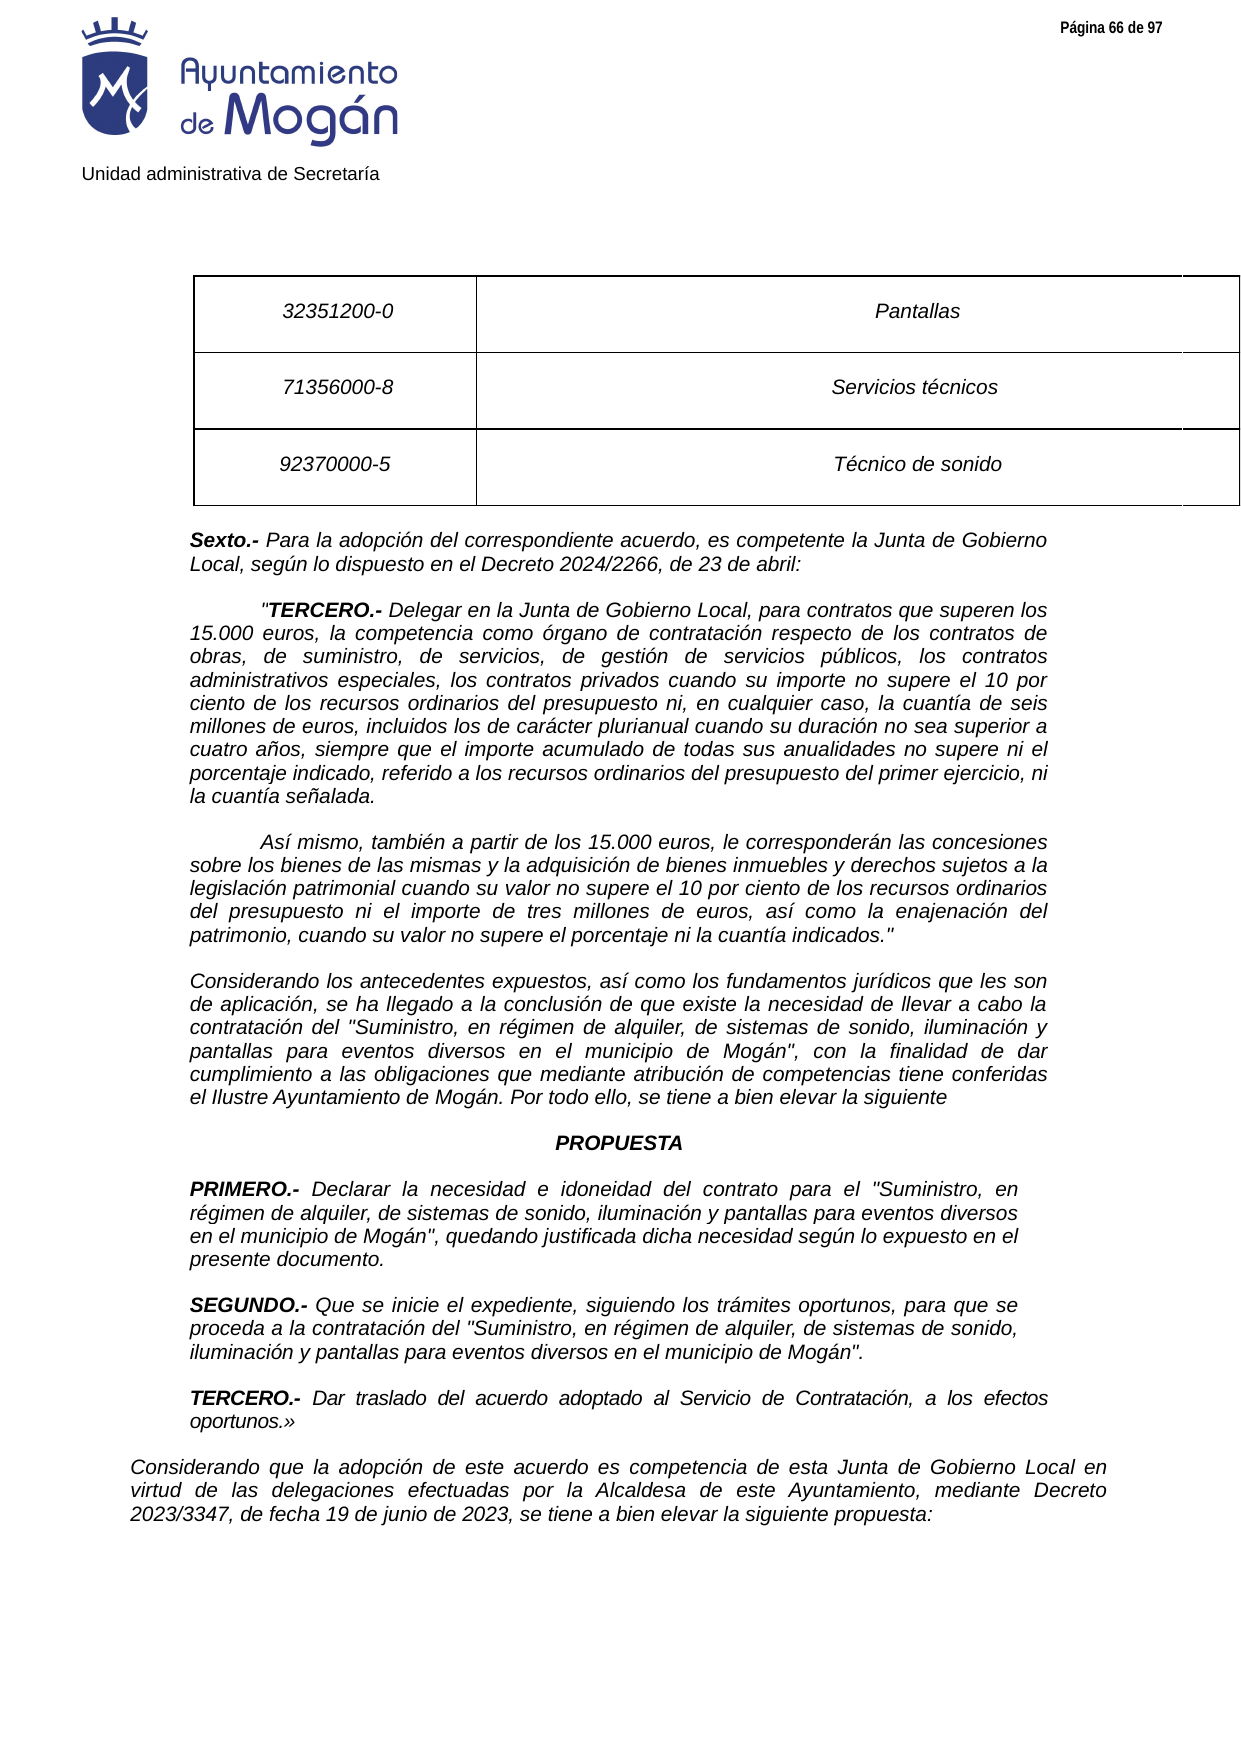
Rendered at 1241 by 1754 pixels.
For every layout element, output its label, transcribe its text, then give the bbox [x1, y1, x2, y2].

table_cell [1183, 277, 1239, 351]
table_cell 71356000-8 [195, 353, 476, 428]
table_cell 32351200-0 [195, 277, 476, 351]
text PROPUESTA [130, 1132, 1110, 1155]
text Sexto.- Para la adopción del correspondiente acuerdo, es competente la Junta de Gobierno Local, según lo dispuesto en el Decreto 2024/2266, de 23 de abril: [189, 529, 1051, 576]
text Considerando los antecedentes expuestos, así como los fundamentos jurídicos que les son de aplicación, se ha llegado a la conclusión de que existe la necesidad de llevar a cabo la contratación del "Suministro, en régimen de alquiler, de sistemas de sonido, iluminación y pantallas para eventos diversos en el municipio de Mogán", con la finalidad de dar cumplimiento a las obligaciones que mediante atribución de competencias tiene conferidas el Ilustre Ayuntamiento de Mogán. Por todo ello, se tiene a bien elevar la siguiente [189, 969, 1051, 1109]
table_cell Pantallas [477, 277, 1182, 351]
text "TERCERO.- Delegar en la Junta de Gobierno Local, para contratos que superen los 15.000 euros, la competencia como órgano de contratación respecto de los contratos de obras, de suministro, de servicios, de gestión de servicios públicos, los contratos administrativos especiales, los contratos privados cuando su importe no supere el 10 por ciento de los recursos ordinarios del presupuesto ni, en cualquier caso, la cuantía de seis millones de euros, incluidos los de carácter plurianual cuando su duración no sea superior a cuatro años, siempre que el importe acumulado de todas sus anualidades no supere ni el porcentaje indicado, referido a los recursos ordinarios del presupuesto del primer ejercicio, ni la cuantía señalada. [189, 598, 1051, 807]
table_cell 92370000-5 [195, 430, 476, 504]
table_cell [1183, 353, 1239, 428]
picture [81, 17, 398, 153]
table_cell [1183, 430, 1239, 504]
text PRIMERO.- Declarar la necesidad e idoneidad del contrato para el "Suministro, en régimen de alquiler, de sistemas de sonido, iluminación y pantallas para eventos diversos en el municipio de Mogán", quedando justificada dicha necesidad según lo expuesto en el presente documento. [189, 1178, 1021, 1271]
table_cell Servicios técnicos [477, 353, 1182, 428]
text Así mismo, también a partir de los 15.000 euros, le corresponderán las concesiones sobre los bienes de las mismas y la adquisición de bienes inmuebles y derechos sujetos a la legislación patrimonial cuando su valor no supere el 10 por ciento de los recursos ordinarios del presupuesto ni el importe de tres millones de euros, así como la enajenación del patrimonio, cuando su valor no supere el porcentaje ni la cuantía indicados." [189, 830, 1051, 947]
text Considerando que la adopción de este acuerdo es competencia de esta Junta de Gobierno Local en virtud de las delegaciones efectuadas por la Alcaldesa de este Ayuntamiento, mediante Decreto 2023/3347, de fecha 19 de junio de 2023, se tiene a bien elevar la siguiente propuesta: [130, 1456, 1110, 1525]
table_cell Técnico de sonido [477, 430, 1182, 504]
text TERCERO.- Dar traslado del acuerdo adoptado al Servicio de Contratación, a los efectos oportunos.» [189, 1386, 1051, 1433]
text SEGUNDO.- Que se inicie el expediente, siguiendo los trámites oportunos, para que se proceda a la contratación del "Suministro, en régimen de alquiler, de sistemas de sonido, iluminación y pantallas para eventos diversos en el municipio de Mogán". [189, 1294, 1021, 1363]
